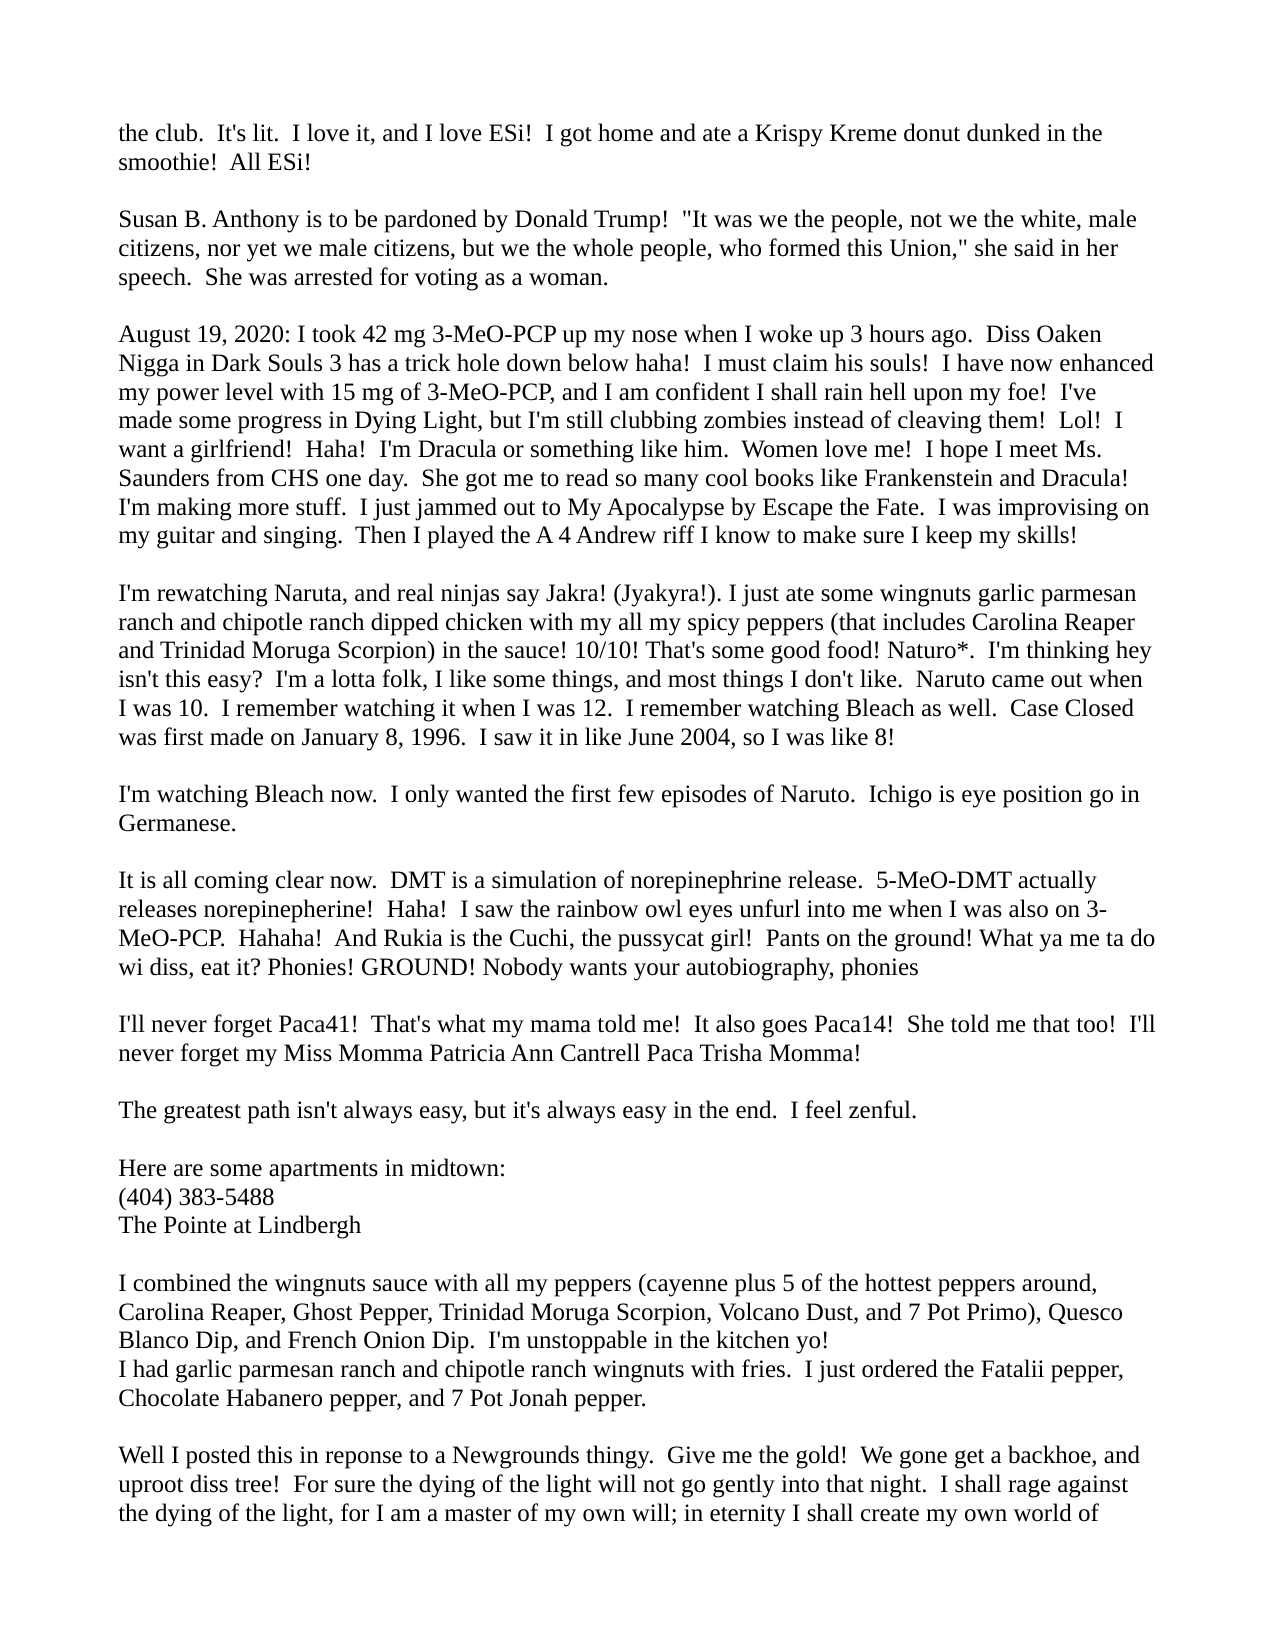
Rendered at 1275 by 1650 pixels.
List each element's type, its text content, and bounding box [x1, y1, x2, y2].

text The greatest path isn't always easy, but it's always easy in the end. I feel zenful. [118, 1096, 1157, 1124]
text I'm watching Bleach now. I only wanted the first few episodes of Naruto. Ichigo is eye position go in Germanese. [118, 779, 1157, 837]
text the club. It's lit. I love it, and I love ESi! I got home and ate a Krispy Kreme donut dunked in the smoothie! All ESi! [118, 118, 1157, 176]
text I had garlic parmesan ranch and chipotle ranch wingnuts with fries. I just ordered the Fatalii pepper, Chocolate Habanero pepper, and 7 Pot Jonah pepper. [118, 1354, 1157, 1412]
text It is all coming clear now. DMT is a simulation of norepinephrine release. 5-MeO-DMT actually releases norepinepherine! Haha! I saw the rainbow owl eyes unfurl into me when I was also on 3-MeO-PCP. Hahaha! And Rukia is the Cuchi, the pussycat girl! Pants on the ground! What ya me ta do wi diss, eat it? Phonies! GROUND! Nobody wants your autobiography, phonies [118, 866, 1157, 981]
text Susan B. Anthony is to be pardoned by Donald Trump! "It was we the people, not we the white, male citizens, nor yet we male citizens, but we the whole people, who formed this Union," she said in her speech. She was arrested for voting as a woman. [118, 204, 1157, 291]
text Here are some apartments in midtown: [118, 1153, 1157, 1182]
text I'm rewatching Naruta, and real ninjas say Jakra! (Jyakyra!). I just ate some wingnuts garlic parmesan ranch and chipotle ranch dipped chicken with my all my spicy peppers (that includes Carolina Reaper and Trinidad Moruga Scorpion) in the sauce! 10/10! That's some good food! Naturo*. I'm thinking hey isn't this easy? I'm a lotta folk, I like some things, and most things I don't like. Naruto came out when I was 10. I remember watching it when I was 12. I remember watching Bleach as well. Case Closed was first made on January 8, 1996. I saw it in like June 2004, so I was like 8! [118, 578, 1157, 751]
text August 19, 2020: I took 42 mg 3-MeO-PCP up my nose when I woke up 3 hours ago. Diss Oaken Nigga in Dark Souls 3 has a trick hole down below haha! I must claim his souls! I have now enhanced my power level with 15 mg of 3-MeO-PCP, and I am confident I shall rain hell upon my foe! I've made some progress in Dying Light, but I'm still clubbing zombies instead of cleaving them! Lol! I want a girlfriend! Haha! I'm Dracula or something like him. Women love me! I hope I meet Ms. Saunders from CHS one day. She got me to read so many cool books like Frankenstein and Dracula! I'm making more stuff. I just jammed out to My Apocalypse by Escape the Fate. I was improvising on my guitar and singing. Then I played the A 4 Andrew riff I know to make sure I keep my skills! [118, 319, 1157, 549]
text Well I posted this in reponse to a Newgrounds thingy. Give me the gold! We gone get a backhoe, and uproot diss tree! For sure the dying of the light will not go gently into that night. I shall rage against the dying of the light, for I am a master of my own will; in eternity I shall create my own world of [118, 1441, 1157, 1527]
text (404) 383-5488 [118, 1182, 1157, 1211]
text The Pointe at Lindbergh [118, 1211, 1157, 1239]
text I'll never forget Paca41! That's what my mama told me! It also goes Paca14! She told me that too! I'll never forget my Miss Momma Patricia Ann Cantrell Paca Trisha Momma! [118, 1009, 1157, 1067]
text I combined the wingnuts sauce with all my peppers (cayenne plus 5 of the hottest peppers around, Carolina Reaper, Ghost Pepper, Trinidad Moruga Scorpion, Volcano Dust, and 7 Pot Primo), Quesco Blanco Dip, and French Onion Dip. I'm unstoppable in the kitchen yo! [118, 1268, 1157, 1354]
